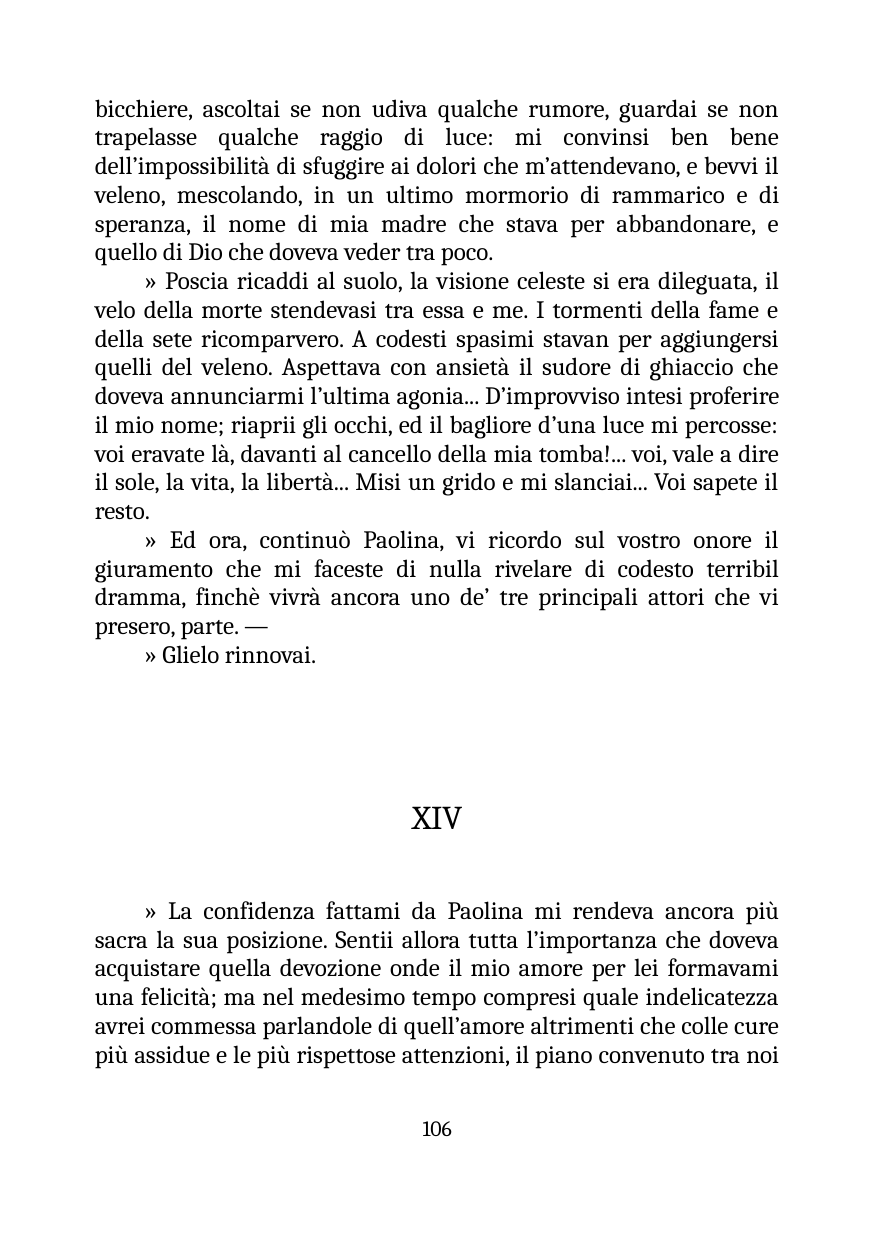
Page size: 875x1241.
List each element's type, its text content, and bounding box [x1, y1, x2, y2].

text » Poscia ricaddi al suolo, la visione celeste si era dileguata, il velo della morte stendevasi tra essa e me. I tormenti della fame e della sete ricomparvero. A codesti spasimi stavan per aggiungersi quelli del veleno. Aspettava con ansietà il sudore di ghiaccio che doveva annunciarmi l’ultima agonia... D’improvviso intesi proferire il mio nome; riaprii gli occhi, ed il bagliore d’una luce mi percosse: voi eravate là, davanti al cancello della mia tomba!... voi, vale a dire il sole, la vita, la libertà... Misi un grido e mi slanciai... Voi sapete il resto. [94, 267, 779, 526]
text bicchiere, ascoltai se non udiva qualche rumore, guardai se non trapelasse qualche raggio di luce: mi convinsi ben bene dell’impossibilità di sfuggire ai dolori che m’attendevano, e bevvi il veleno, mescolando, in un ultimo mormorio di rammarico e di speranza, il nome di mia madre che stava per abbandonare, e quello di Dio che doveva veder tra poco. [94, 94, 779, 267]
subtitle XIV [94, 799, 779, 838]
text » Ed ora, continuò Paolina, vi ricordo sul vostro onore il giuramento che mi faceste di nulla rivelare di codesto terribil dramma, finchè vivrà ancora uno de’ tre principali attori che vi presero, parte. — [94, 526, 779, 641]
text » Glielo rinnovai. [94, 641, 779, 669]
text » La confidenza fattami da Paolina mi rendeva ancora più sacra la sua posizione. Sentii allora tutta l’importanza che doveva acquistare quella devozione onde il mio amore per lei formavami una felicità; ma nel medesimo tempo compresi quale indelicatezza avrei commessa parlandole di quell’amore altrimenti che colle cure più assidue e le più rispettose attenzioni, il piano convenuto tra noi [94, 897, 779, 1069]
